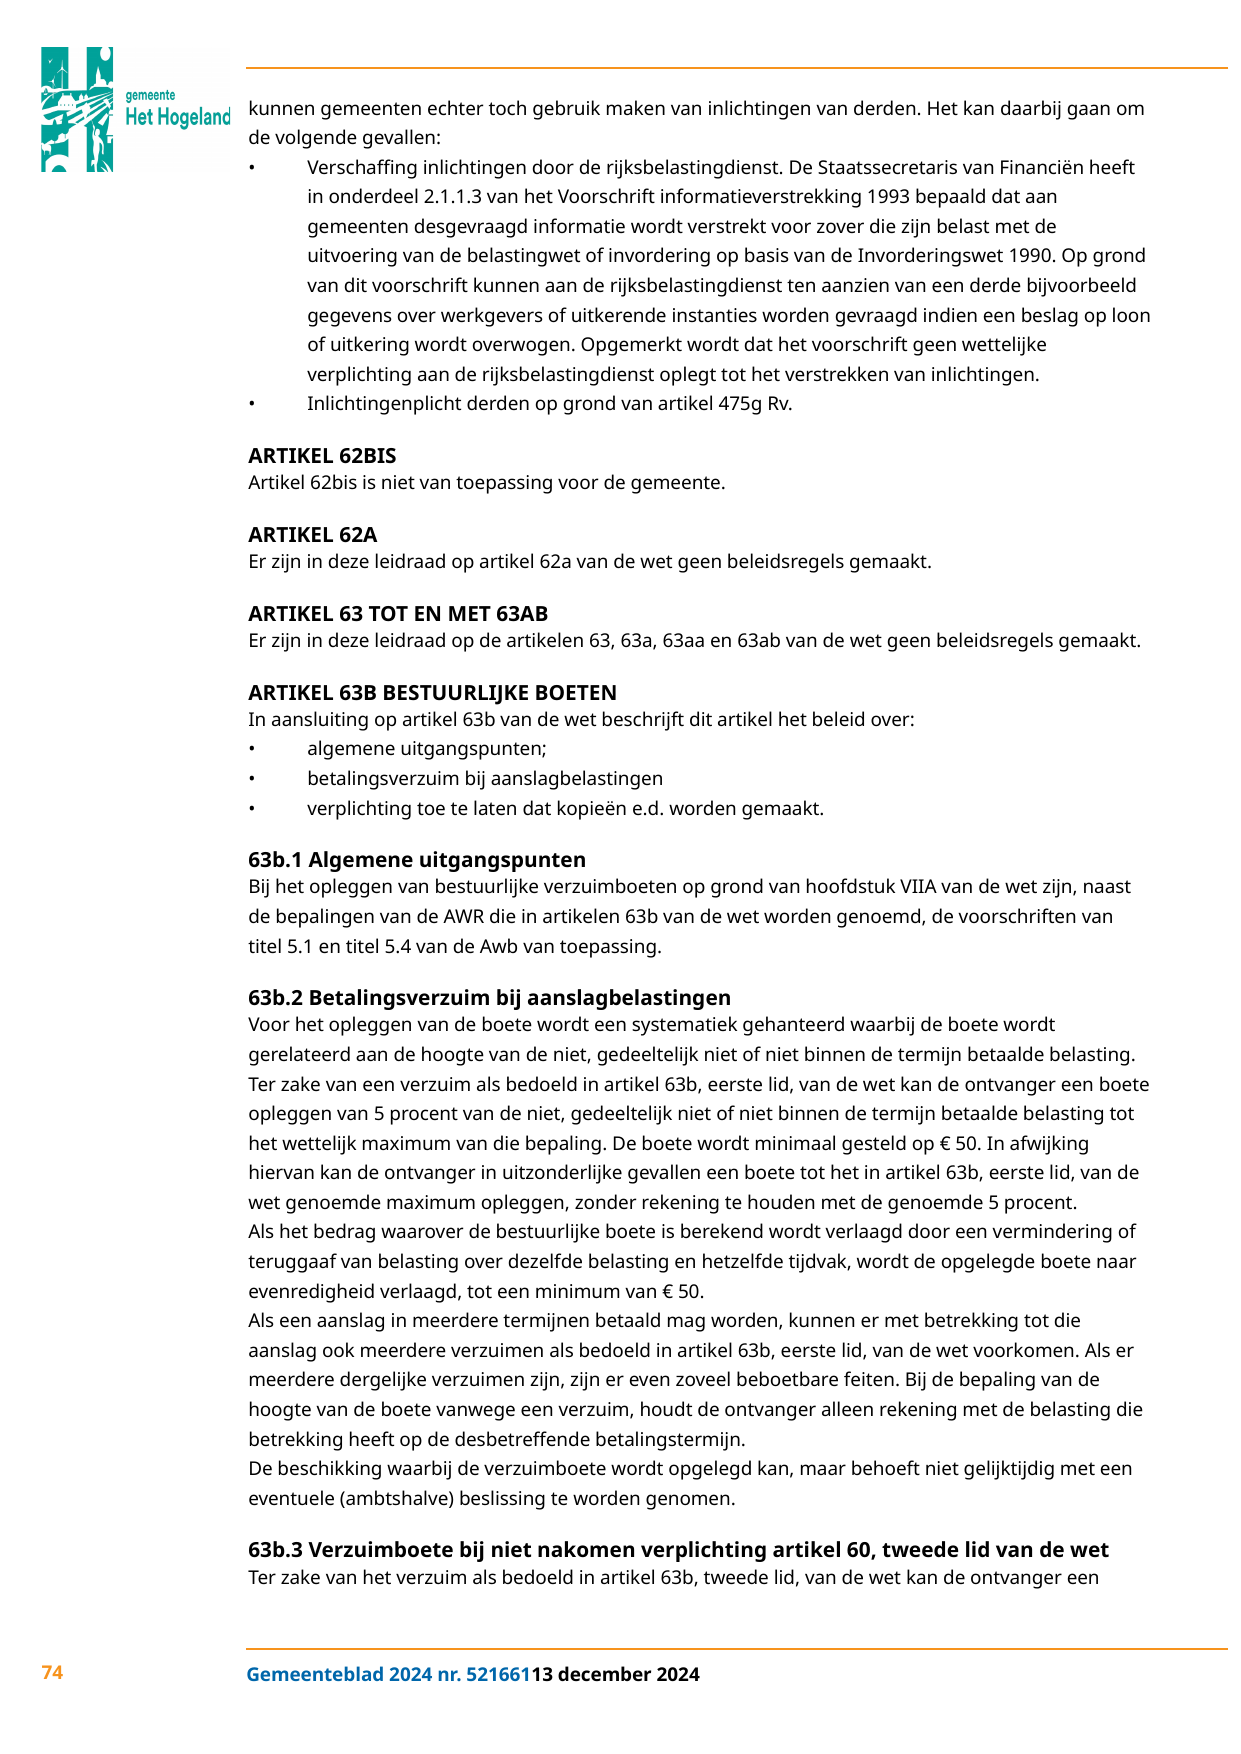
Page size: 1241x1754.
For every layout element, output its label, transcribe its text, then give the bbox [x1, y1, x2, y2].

list betalingsverzuim bij aanslagbelastingen [248, 765, 1152, 791]
text ARTIKEL 62A [248, 520, 1152, 548]
list algemene uitgangspunten; [248, 736, 1152, 761]
text 63b.2 Betalingsverzuim bij aanslagbelastingen [248, 983, 1152, 1012]
text De beschikking waarbij de verzuimboete wordt opgelegd kan, maar behoeft niet gelijktijdig met een eventuele (ambtshalve) beslissing te worden genomen. [248, 1455, 1152, 1511]
text Er zijn in deze leidraad op artikel 62a van de wet geen beleidsregels gemaakt. [248, 548, 1152, 574]
text ARTIKEL 63B BESTUURLIJKE BOETEN [248, 678, 1152, 706]
text Artikel 62bis is niet van toepassing voor de gemeente. [248, 469, 1152, 495]
text Ter zake van een verzuim als bedoeld in artikel 63b, eerste lid, van de wet kan de ontvanger een boete opleggen van 5 procent van de niet, gedeeltelijk niet of niet binnen de termijn betaalde belasting tot het wettelijk maximum van die bepaling. De boete wordt minimaal gesteld op € 50. In afwijking hiervan kan de ontvanger in uitzonderlijke gevallen een boete tot het in artikel 63b, eerste lid, van de wet genoemde maximum opleggen, zonder rekening te houden met de genoemde 5 procent. [248, 1071, 1152, 1215]
text Voor het opleggen van de boete wordt een systematiek gehanteerd waarbij de boete wordt gerelateerd aan de hoogte van de niet, gedeeltelijk niet of niet binnen de termijn betaalde belasting. [248, 1012, 1152, 1067]
text Als een aanslag in meerdere termijnen betaald mag worden, kunnen er met betrekking tot die aanslag ook meerdere verzuimen als bedoeld in artikel 63b, eerste lid, van de wet voorkomen. Als er meerdere dergelijke verzuimen zijn, zijn er even zoveel beboetbare feiten. Bij de bepaling van de hoogte van de boete vanwege een verzuim, houdt de ontvanger alleen rekening met de belasting die betrekking heeft op de desbetreffende betalingstermijn. [248, 1307, 1152, 1452]
text Bij het opleggen van bestuurlijke verzuimboeten op grond van hoofdstuk VIIA van de wet zijn, naast de bepalingen van de AWR die in artikelen 63b van de wet worden genoemd, de voorschriften van titel 5.1 en titel 5.4 van de Awb van toepassing. [248, 874, 1152, 958]
text ARTIKEL 63 TOT EN MET 63AB [248, 599, 1152, 627]
list Verschaffing inlichtingen door de rijksbelastingdienst. De Staatssecretaris van Financiën heeft in onderdeel 2.1.1.3 van het Voorschrift informatieverstrekking 1993 bepaald dat aan gemeenten desgevraagd informatie wordt verstrekt voor zover die zijn belast met de uitvoering van de belastingwet of invordering op basis van de Invorderingswet 1990. Op grond van dit voorschrift kunnen aan de rijksbelastingdienst ten aanzien van een derde bijvoorbeeld gegevens over werkgevers of uitkerende instanties worden gevraagd indien een beslag op loon of uitkering wordt overwogen. Opgemerkt wordt dat het voorschrift geen wettelijke verplichting aan de rijksbelastingdienst oplegt tot het verstrekken van inlichtingen. [248, 154, 1152, 387]
text Er zijn in deze leidraad op de artikelen 63, 63a, 63aa en 63ab van de wet geen beleidsregels gemaakt. [248, 627, 1152, 653]
list Inlichtingenplicht derden op grond van artikel 475g Rv. [248, 391, 1152, 416]
text Als het bedrag waarover de bestuurlijke boete is berekend wordt verlaagd door een vermindering of teruggaaf van belasting over dezelfde belasting en hetzelfde tijdvak, wordt de opgelegde boete naar evenredigheid verlaagd, tot een minimum van € 50. [248, 1219, 1152, 1304]
text In aansluiting op artikel 63b van de wet beschrijft dit artikel het beleid over: [248, 706, 1152, 732]
text Ter zake van het verzuim als bedoeld in artikel 63b, tweede lid, van de wet kan de ontvanger een [248, 1564, 1152, 1589]
text kunnen gemeenten echter toch gebruik maken van inlichtingen van derden. Het kan daarbij gaan om de volgende gevallen: [248, 95, 1152, 150]
text 63b.1 Algemene uitgangspunten [248, 845, 1152, 874]
list verplichting toe te laten dat kopieën e.d. worden gemaakt. [248, 795, 1152, 821]
picture [41, 47, 231, 172]
text ARTIKEL 62BIS [248, 441, 1152, 469]
text 63b.3 Verzuimboete bij niet nakomen verplichting artikel 60, tweede lid van de wet [248, 1535, 1152, 1564]
